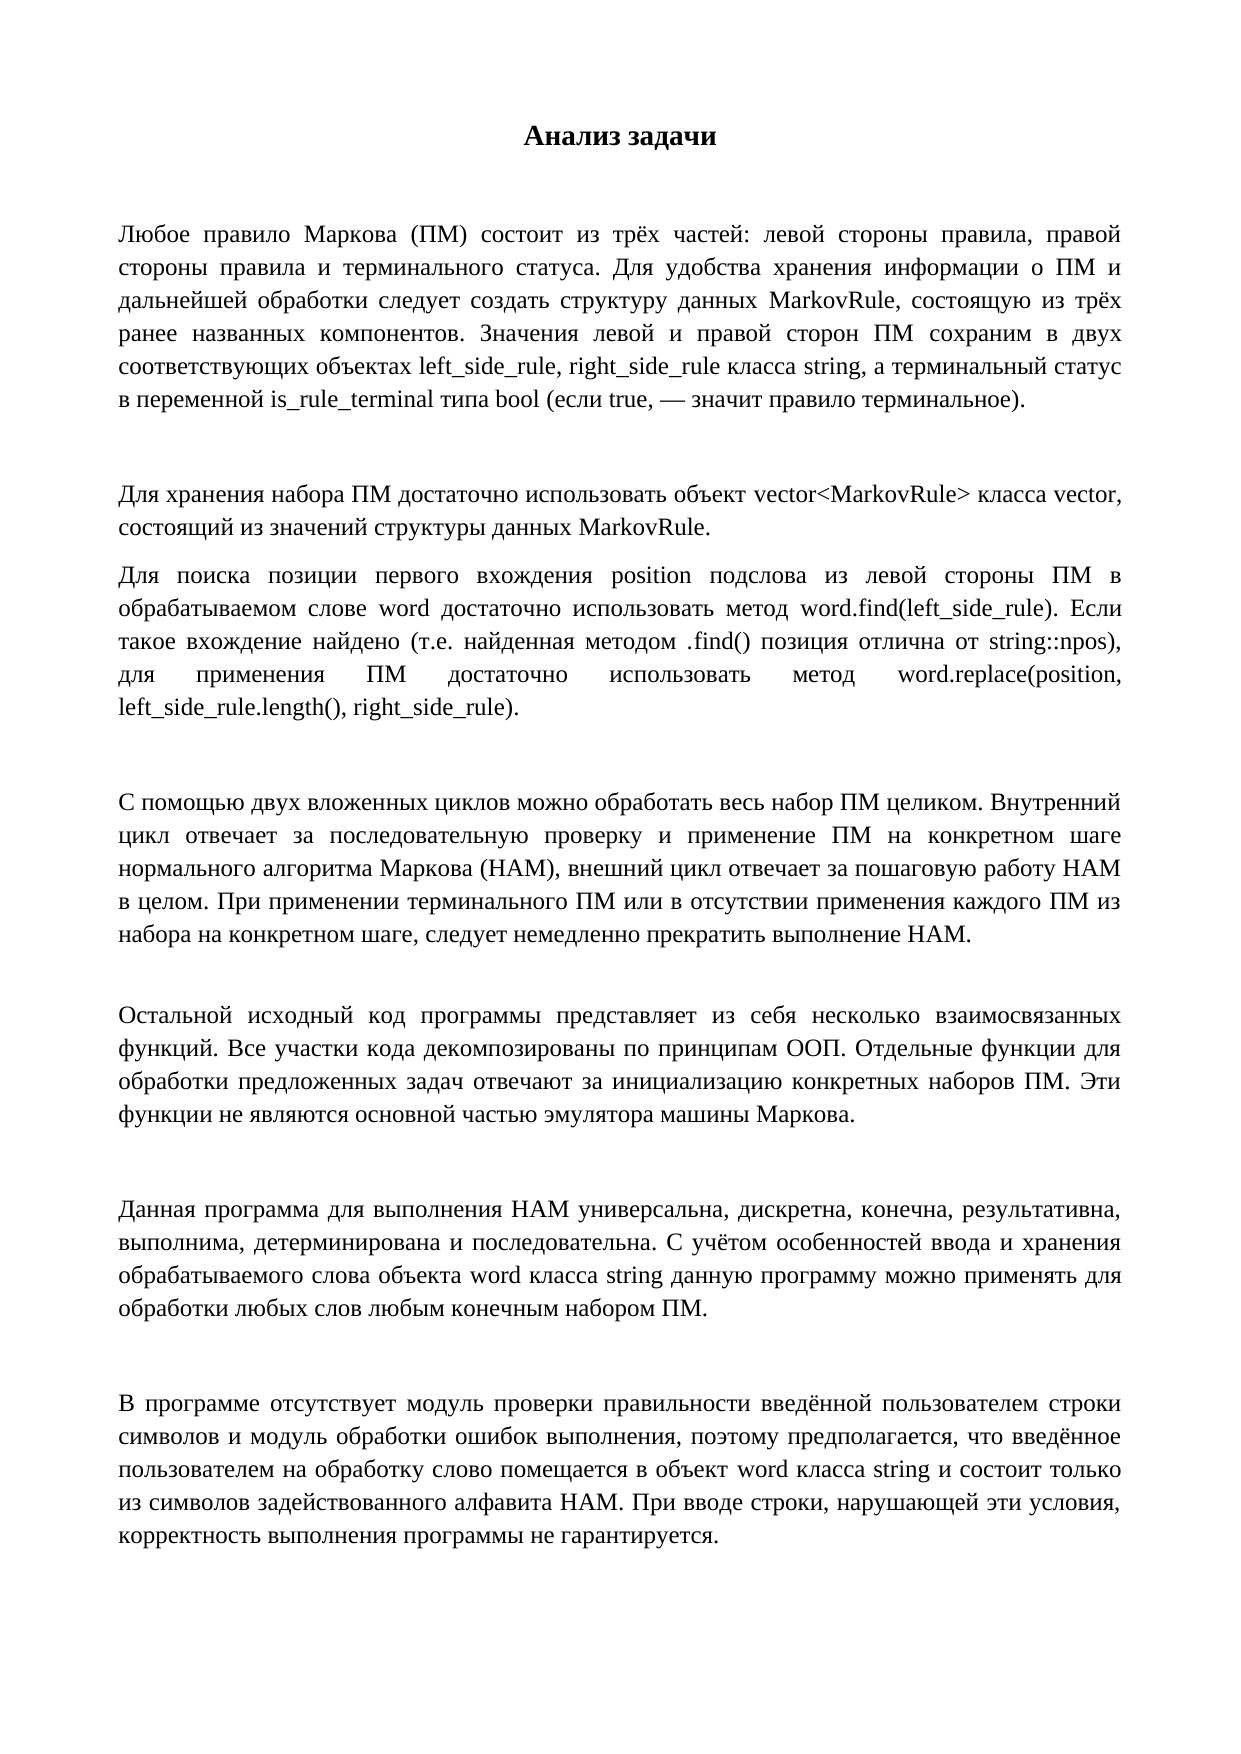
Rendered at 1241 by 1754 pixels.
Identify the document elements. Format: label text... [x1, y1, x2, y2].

text Остальной исходный код программы представляет из себя несколько взаимосвязанных функций. Все участки кода декомпозированы по принципам ООП. Отдельные функции для обработки предложенных задач отвечают за инициализацию конкретных наборов ПМ. Эти функции не являются основной частью эмулятора машины Маркова. [118, 967, 1122, 1128]
text Для хранения набора ПМ достаточно использовать объект vector<MarkovRule> класса vector, состоящий из значений структуры данных MarkovRule. [118, 479, 1122, 541]
text Любое правило Маркова (ПМ) состоит из трёх частей: левой стороны правила, правой стороны правила и терминального статуса. Для удобства хранения информации о ПМ и дальнейшей обработки следует создать структуру данных MarkovRule, состоящую из трёх ранее названных компонентов. Значения левой и правой сторон ПМ сохраним в двух соответствующих объектах left_side_rule, right_side_rule класса string, а терминальный статус в переменной is_rule_terminal типа bool (если true, — значит правило терминальное). [118, 219, 1122, 413]
text Данная программа для выполнения НАМ универсальна, дискретна, конечна, результативна, выполнима, детерминирована и последовательна. С учётом особенностей ввода и хранения обрабатываемого слова объекта word класса string данную программу можно применять для обработки любых слов любым конечным набором ПМ. [118, 1194, 1122, 1322]
text В программе отсутствует модуль проверки правильности введённой пользователем строки символов и модуль обработки ошибок выполнения, поэтому предполагается, что введённое пользователем на обработку слово помещается в объект word класса string и состоит только из символов задействованного алфавита НАМ. При вводе строки, нарушающей эти условия, корректность выполнения программы не гарантируется. [118, 1388, 1122, 1549]
text Для поиска позиции первого вхождения position подслова из левой стороны ПМ в обрабатываемом слове word достаточно использовать метод word.find(left_side_rule). Если такое вхождение найдено (т.е. найденная методом .find() позиция отлична от string::npos), для применения ПМ достаточно использовать метод word.replace(position, left_side_rule.length(), right_side_rule). [118, 560, 1122, 721]
text С помощью двух вложенных циклов можно обработать весь набор ПМ целиком. Внутренний цикл отвечает за последовательную проверку и применение ПМ на конкретном шаге нормального алгоритма Маркова (НАМ), внешний цикл отвечает за пошаговую работу НАМ в целом. При применении терминального ПМ или в отсутствии применения каждого ПМ из набора на конкретном шаге, следует немедленно прекратить выполнение НАМ. [118, 787, 1122, 948]
text Анализ задачи [118, 118, 1122, 152]
